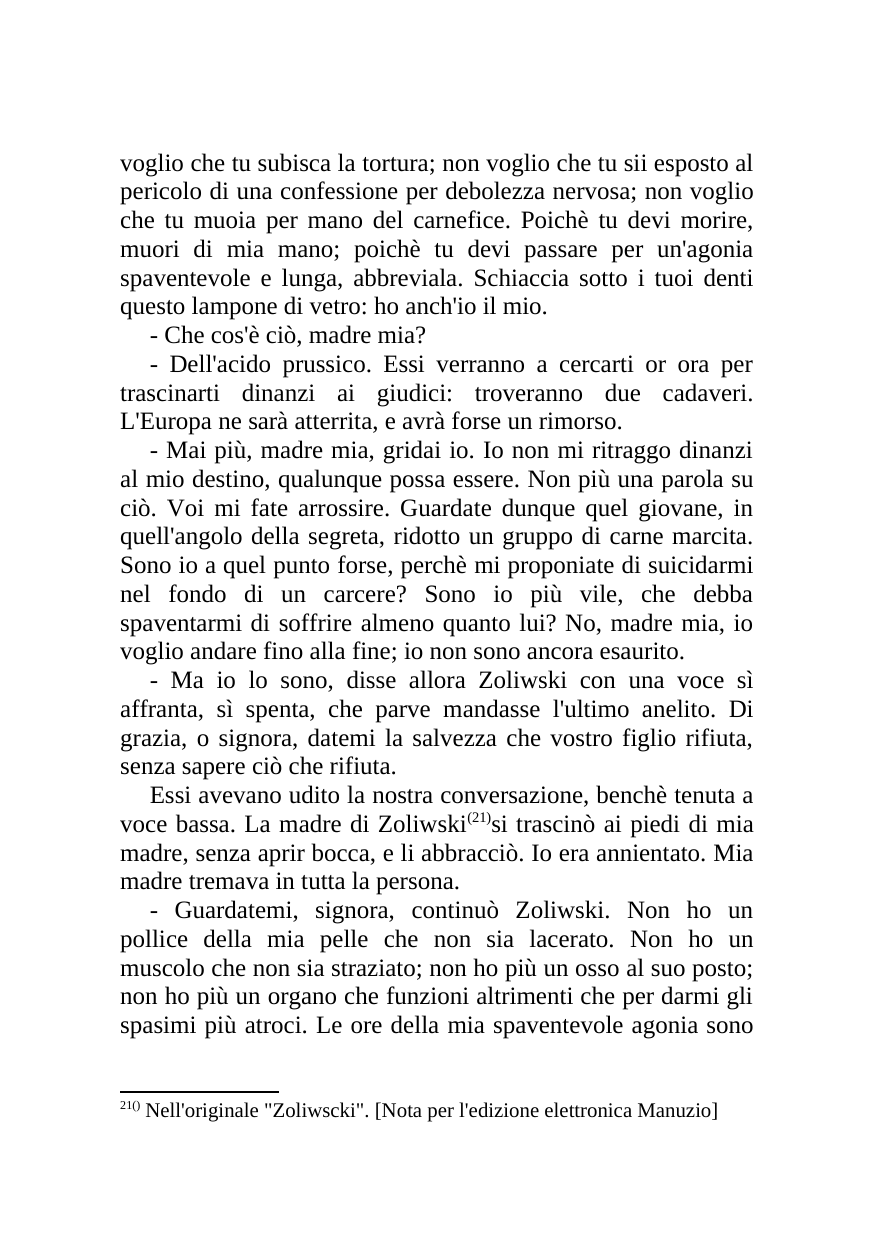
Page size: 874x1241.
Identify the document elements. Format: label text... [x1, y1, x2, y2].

text - Dell'acido prussico. Essi verranno a cercarti or ora per trascinarti dinanzi ai giudici: troveranno due cadaveri. L'Europa ne sarà atterrita, e avrà forse un rimorso. [120, 349, 754, 435]
text () Nell'originale "Zoliwscki". [Nota per l'edizione elettronica Manuzio] [120, 1098, 754, 1122]
text voglio che tu subisca la tortura; non voglio che tu sii esposto al pericolo di una confessione per debolezza nervosa; non voglio che tu muoia per mano del carnefice. Poichè tu devi morire, muori di mia mano; poichè tu devi passare per un'agonia spaventevole e lunga, abbreviala. Schiaccia sotto i tuoi denti questo lampone di vetro: ho anch'io il mio. [120, 148, 754, 320]
text - Guardatemi, signora, continuò Zoliwski. Non ho un pollice della mia pelle che non sia lacerato. Non ho un muscolo che non sia straziato; non ho più un osso al suo posto; non ho più un organo che funzioni altrimenti che per darmi gli spasimi più atroci. Le ore della mia spaventevole agonia sono [120, 895, 754, 1039]
text - Mai più, madre mia, gridai io. Io non mi ritraggo dinanzi al mio destino, qualunque possa essere. Non più una parola su ciò. Voi mi fate arrossire. Guardate dunque quel giovane, in quell'angolo della segreta, ridotto un gruppo di carne marcita. Sono io a quel punto forse, perchè mi proponiate di suicidarmi nel fondo di un carcere? Sono io più vile, che debba spaventarmi di soffrire almeno quanto lui? No, madre mia, io voglio andare fino alla fine; io non sono ancora esaurito. [120, 435, 754, 665]
text - Che cos'è ciò, madre mia? [120, 320, 754, 349]
text - Ma io lo sono, disse allora Zoliwski con una voce sì affranta, sì spenta, che parve mandasse l'ultimo anelito. Di grazia, o signora, datemi la salvezza che vostro figlio rifiuta, senza sapere ciò che rifiuta. [120, 665, 754, 780]
text Essi avevano udito la nostra conversazione, benchè tenuta a voce bassa. La madre di Zoliwski()si trascinò ai piedi di mia madre, senza aprir bocca, e li abbracciò. Io era annientato. Mia madre tremava in tutta la persona. [120, 780, 754, 895]
